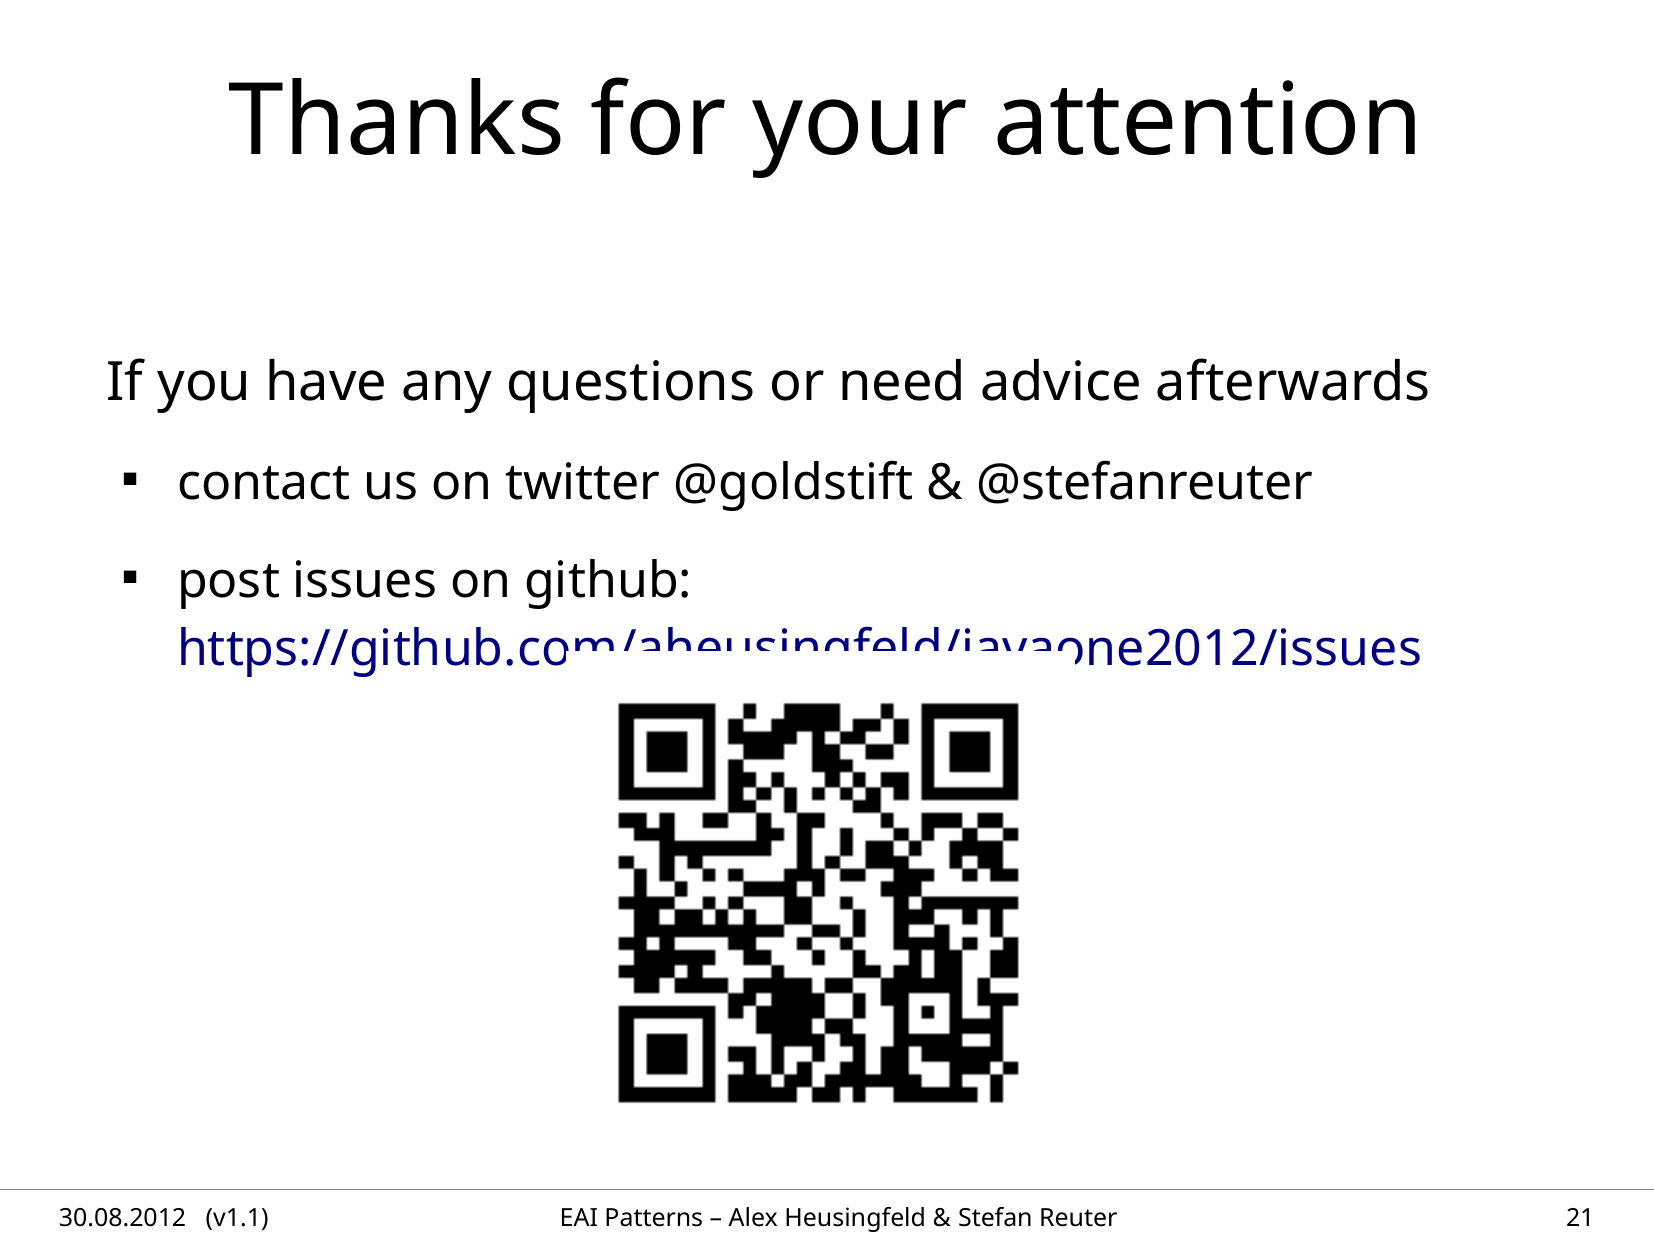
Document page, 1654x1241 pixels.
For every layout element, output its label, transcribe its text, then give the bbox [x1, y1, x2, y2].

list If you have any questions or need advice afterwards contact us on twitter @goldstift & @stefanreuter post issues on github: https://github.com/aheusingfeld/javaone2012/issues [106, 342, 1538, 1062]
picture [566, 651, 1075, 1159]
title Thanks for your attention [70, 23, 1583, 208]
